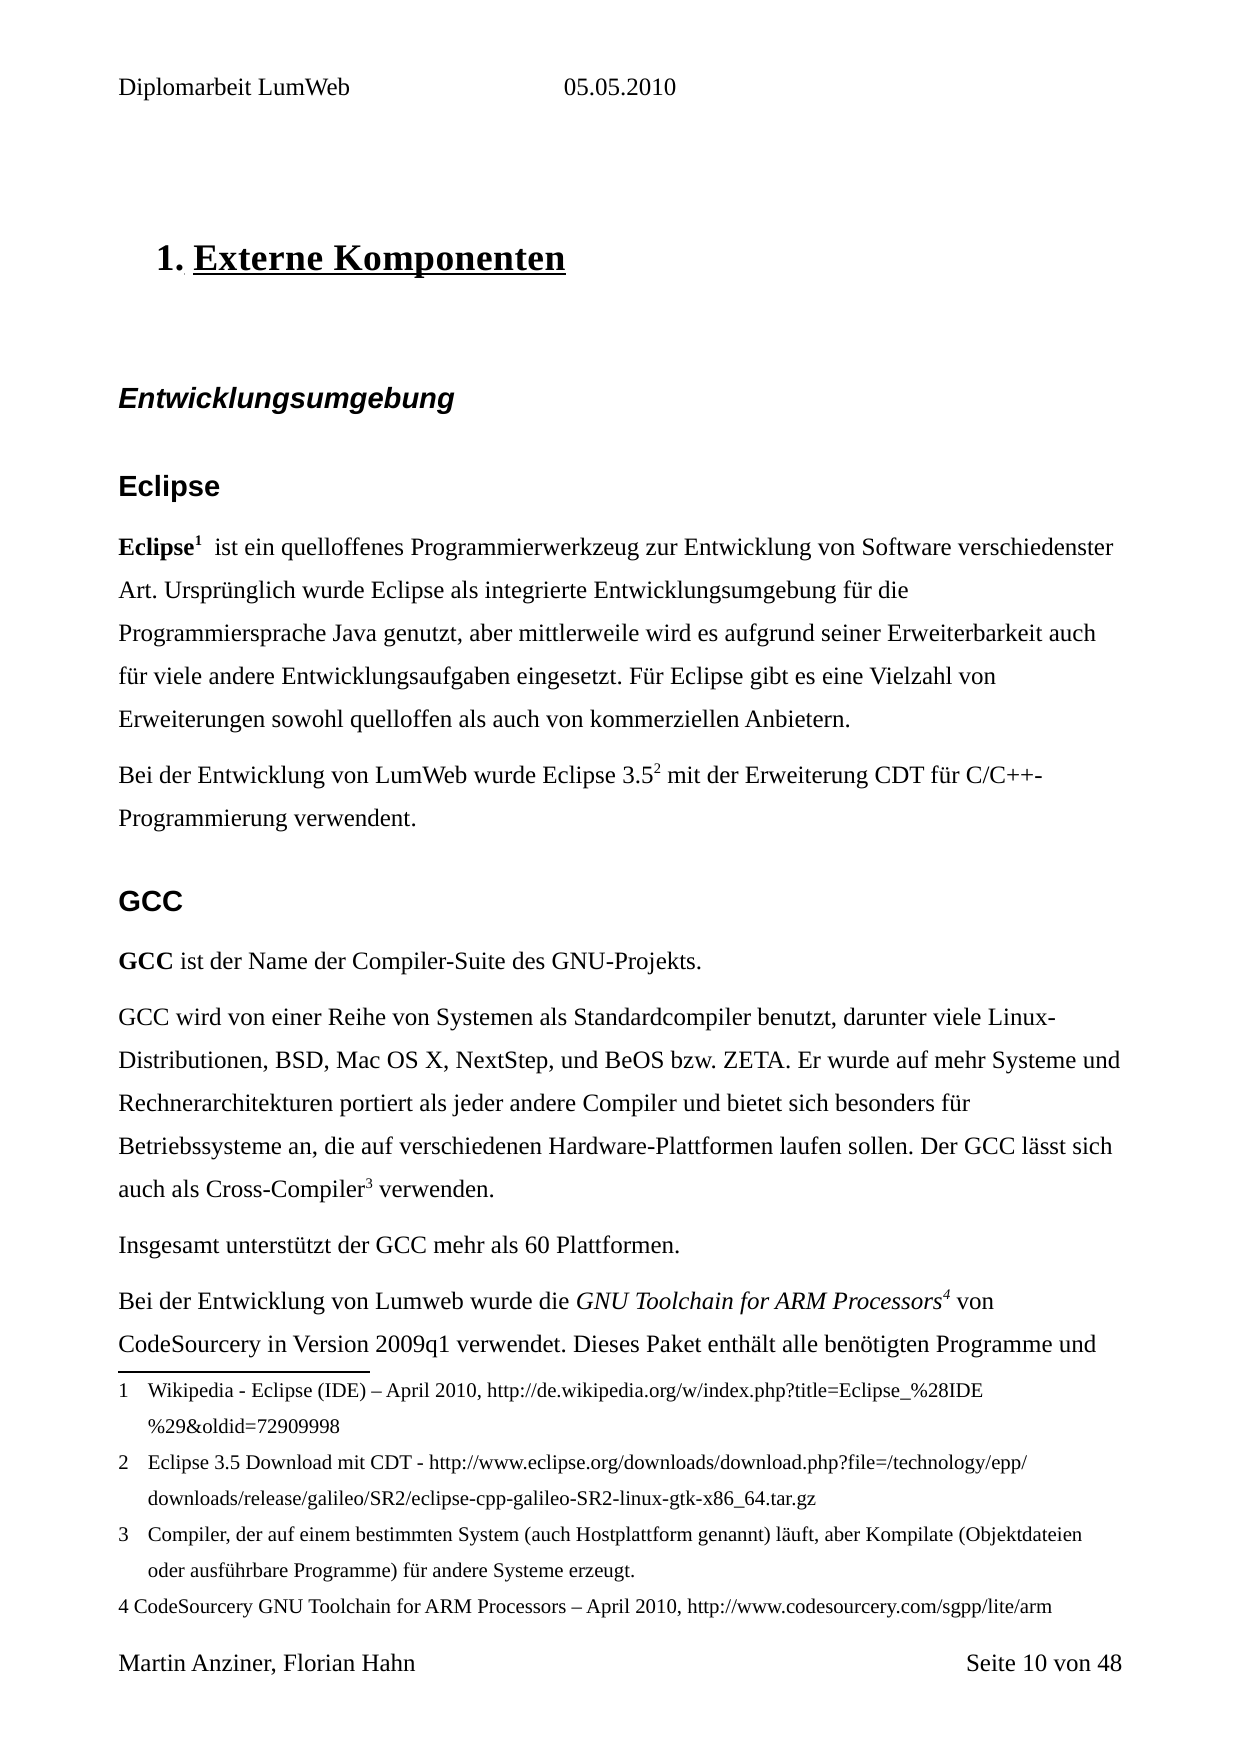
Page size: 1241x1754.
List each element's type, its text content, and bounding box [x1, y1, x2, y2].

text GCC wird von einer Reihe von Systemen als Standardcompiler benutzt, darunter viele Linux-Distributionen, BSD, Mac OS X, NextStep, und BeOS bzw. ZETA. Er wurde auf mehr Systeme und Rechnerarchitekturen portiert als jeder andere Compiler und bietet sich besonders für Betriebssysteme an, die auf verschiedenen Hardware-Plattformen laufen sollen. Der GCC lässt sich auch als Cross-Compiler verwenden. [118, 1002, 1122, 1203]
subtitle Eclipse [118, 469, 1122, 502]
subtitle GCC [118, 883, 1122, 917]
text Eclipse ist ein quelloffenes Programmierwerkzeug zur Entwicklung von Software verschiedenster Art. Ursprünglich wurde Eclipse als integrierte Entwicklungsumgebung für die Programmiersprache Java genutzt, aber mittlerweile wird es aufgrund seiner Erweiterbarkeit auch für viele andere Entwicklungsaufgaben eingesetzt. Für Eclipse gibt es eine Vielzahl von Erweiterungen sowohl quelloffen als auch von kommerziellen Anbietern. [118, 532, 1122, 733]
text Bei der Entwicklung von LumWeb wurde Eclipse 3.5 mit der Erweiterung CDT für C/C++-Programmierung verwendent. [118, 760, 1122, 832]
text Wikipedia - Eclipse (IDE) – April 2010, http://de.wikipedia.org/w/index.php?title=Eclipse_%28IDE%29&oldid=72909998 [118, 1378, 1122, 1438]
text GCC ist der Name der Compiler-Suite des GNU-Projekts. [118, 946, 1122, 975]
text Eclipse 3.5 Download mit CDT - http://www.eclipse.org/downloads/download.php?file=/technology/epp/downloads/release/galileo/SR2/eclipse-cpp-galileo-SR2-linux-gtk-x86_64.tar.gz [118, 1450, 1122, 1510]
subtitle Externe Komponenten [156, 236, 1122, 279]
text Insgesamt unterstützt der GCC mehr als 60 Plattformen. [118, 1230, 1122, 1259]
text Bei der Entwicklung von Lumweb wurde die GNU Toolchain for ARM Processors von CodeSourcery in Version 2009q1 verwendet. Dieses Paket enthält alle benötigten Programme und [118, 1286, 1122, 1358]
subtitle Entwicklungsumgebung [118, 381, 1122, 414]
text Compiler, der auf einem bestimmten System (auch Hostplattform genannt) läuft, aber Kompilate (Objektdateien oder ausführbare Programme) für andere Systeme erzeugt. [118, 1522, 1122, 1582]
text CodeSourcery GNU Toolchain for ARM Processors – April 2010, http://www.codesourcery.com/sgpp/lite/arm [118, 1594, 1122, 1618]
